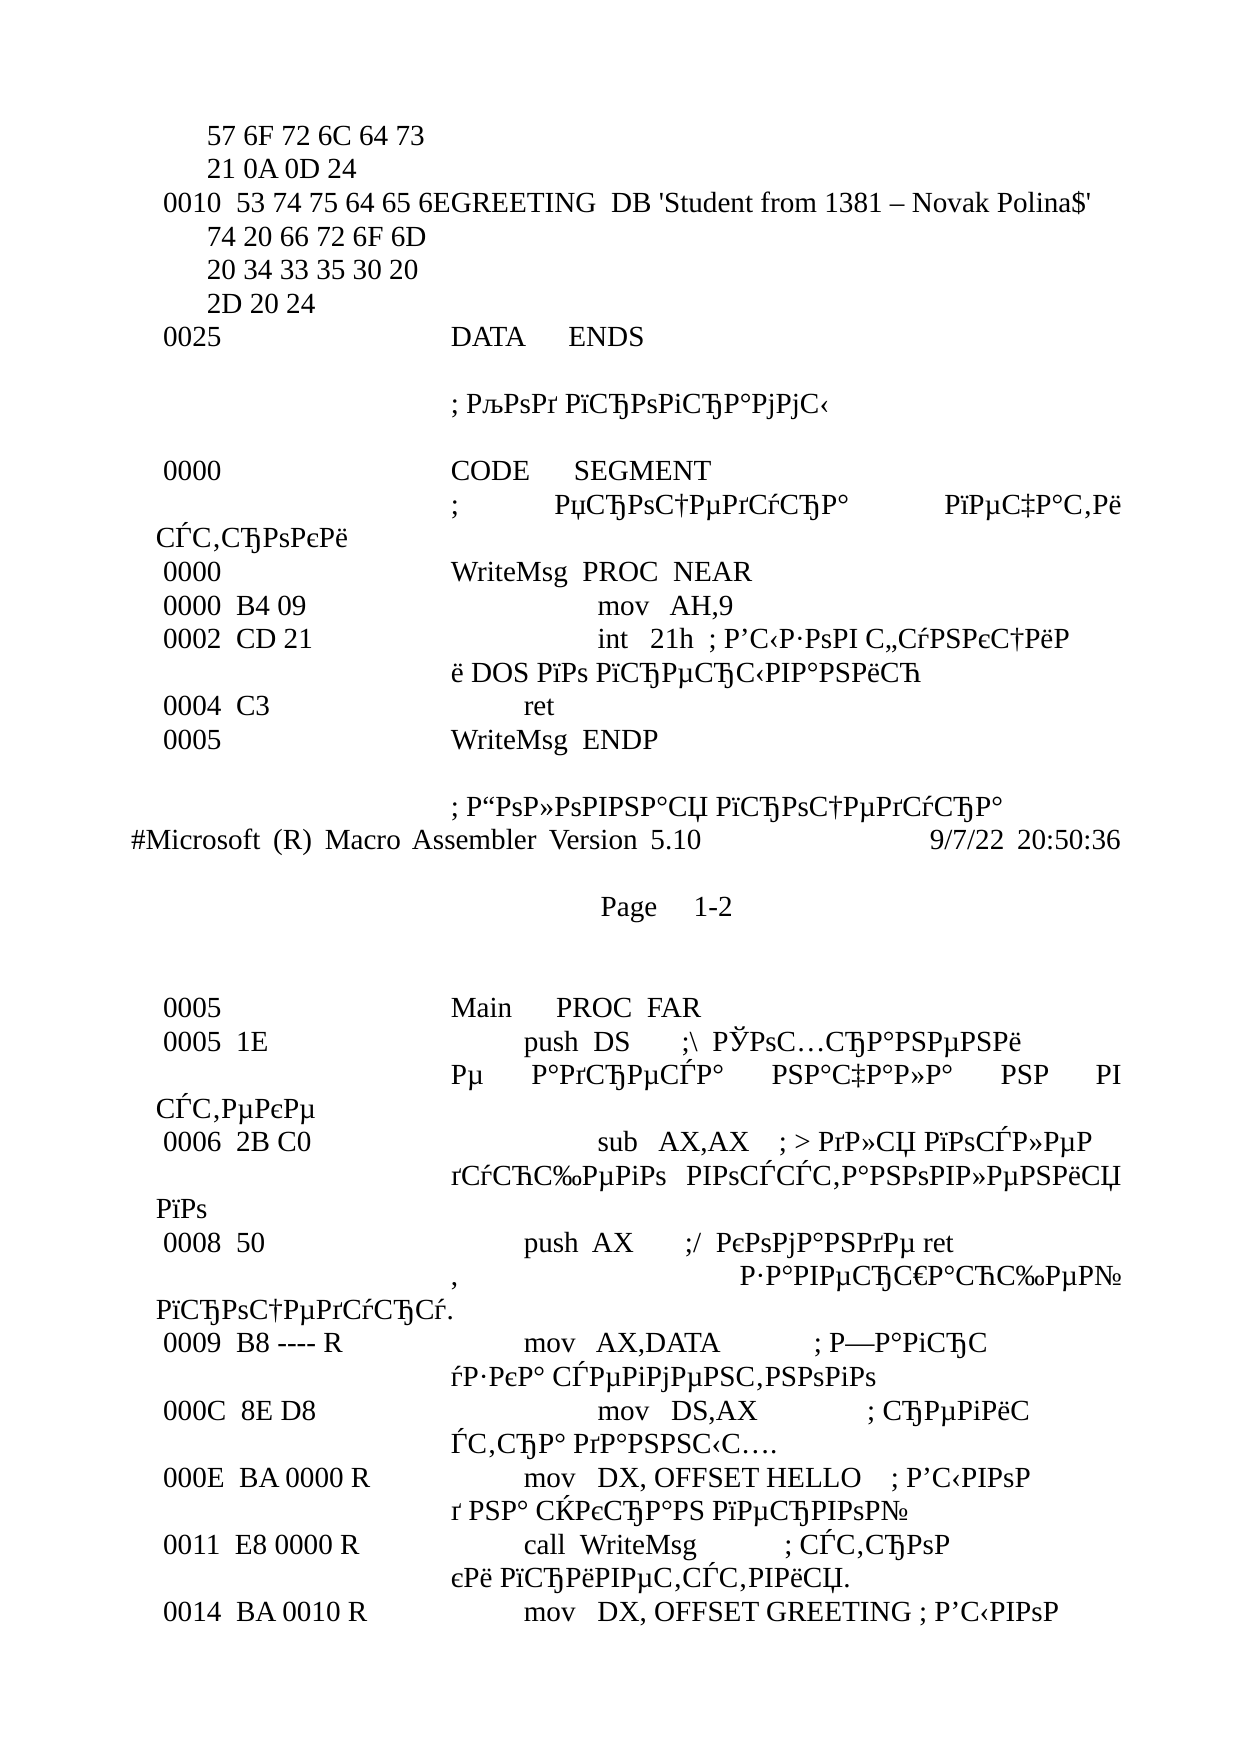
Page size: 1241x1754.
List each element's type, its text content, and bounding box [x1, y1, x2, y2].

text 74 20 66 72 6F 6D [156, 219, 1122, 252]
text 0014 BA 0010 R mov DX, OFFSET GREETING ; Р’С‹РІРѕР [156, 1594, 1122, 1627]
text 0005 Main PROC FAR [156, 990, 1122, 1024]
text 0010 53 74 75 64 65 6E GREETING DB 'Student from 1381 – Novak Polina$' [156, 185, 1122, 219]
text ЃС‚СЂР° РґР°РЅРЅС‹С…. [156, 1426, 1122, 1460]
text 000E BA 0000 R mov DX, OFFSET HELLO ; Р’С‹РІРѕР [156, 1460, 1122, 1493]
text ґСѓСЋС‰РµРіРѕ РІРѕСЃСЃС‚Р°РЅРѕРІР»РµРЅРёСЏ РїРѕ [156, 1158, 1122, 1225]
text 0000 CODE SEGMENT [156, 453, 1122, 487]
text 0008 50 push AX ;/ РєРѕРјР°РЅРґРµ ret [156, 1225, 1122, 1258]
text 0002 CD 21 int 21h ; Р’С‹Р·РѕРІ С„СѓРЅРєС†РёР [156, 621, 1122, 655]
text ; РџСЂРѕС†РµРґСѓСЂР° РїРµС‡Р°С‚Рё СЃС‚СЂРѕРєРё [156, 487, 1122, 554]
text 2D 20 24 [156, 286, 1122, 319]
text 0006 2B C0 sub AX,AX ; > РґР»СЏ РїРѕСЃР»РµР [156, 1124, 1122, 1158]
text ; Р“РѕР»РѕРІРЅР°СЏ РїСЂРѕС†РµРґСѓСЂР° [156, 789, 1122, 822]
text 0005 1E push DS ;\ РЎРѕС…СЂР°РЅРµРЅРё [156, 1024, 1122, 1057]
text 0005 WriteMsg ENDP [156, 722, 1122, 755]
text 0011 E8 0000 R call WriteMsg ; СЃС‚СЂРѕР [156, 1527, 1122, 1560]
text 21 0A 0D 24 [156, 152, 1122, 185]
text 0009 B8 ---- R mov AX,DATA ; Р—Р°РіСЂС [156, 1326, 1122, 1359]
text #Microsoft (R) Macro Assembler Version 5.10 9/7/22 20:50:36 [118, 822, 1122, 889]
text єРё РїСЂРёРІРµС‚СЃС‚РІРёСЏ. [156, 1560, 1122, 1594]
text 0000 WriteMsg PROC NEAR [156, 554, 1122, 588]
text 0025 DATA ENDS [156, 319, 1122, 353]
text Page 1-2 [156, 889, 1122, 923]
text ; РљРѕРґ РїСЂРѕРіСЂР°РјРјС‹ [156, 386, 1122, 420]
text Рµ Р°РґСЂРµСЃР° РЅР°С‡Р°Р»Р° PSP РІ СЃС‚РµРєРµ [156, 1057, 1122, 1124]
text 20 34 33 35 30 20 [156, 252, 1122, 286]
text 0004 C3 ret [156, 688, 1122, 722]
text ѓР·РєР° СЃРµРіРјРµРЅС‚РЅРѕРіРѕ [156, 1359, 1122, 1393]
text ё DOS РїРѕ РїСЂРµСЂС‹РІР°РЅРёСЋ [156, 655, 1122, 688]
text 000C 8E D8 mov DS,AX ; СЂРµРіРёС [156, 1393, 1122, 1426]
text ґ РЅР° СЌРєСЂР°РЅ РїРµСЂРІРѕР№ [156, 1493, 1122, 1527]
text 57 6F 72 6C 64 73 [156, 118, 1122, 152]
text 0000 B4 09 mov AH,9 [156, 588, 1122, 621]
text , Р·Р°РІРµСЂС€Р°СЋС‰РµР№ РїСЂРѕС†РµРґСѓСЂСѓ. [156, 1258, 1122, 1326]
